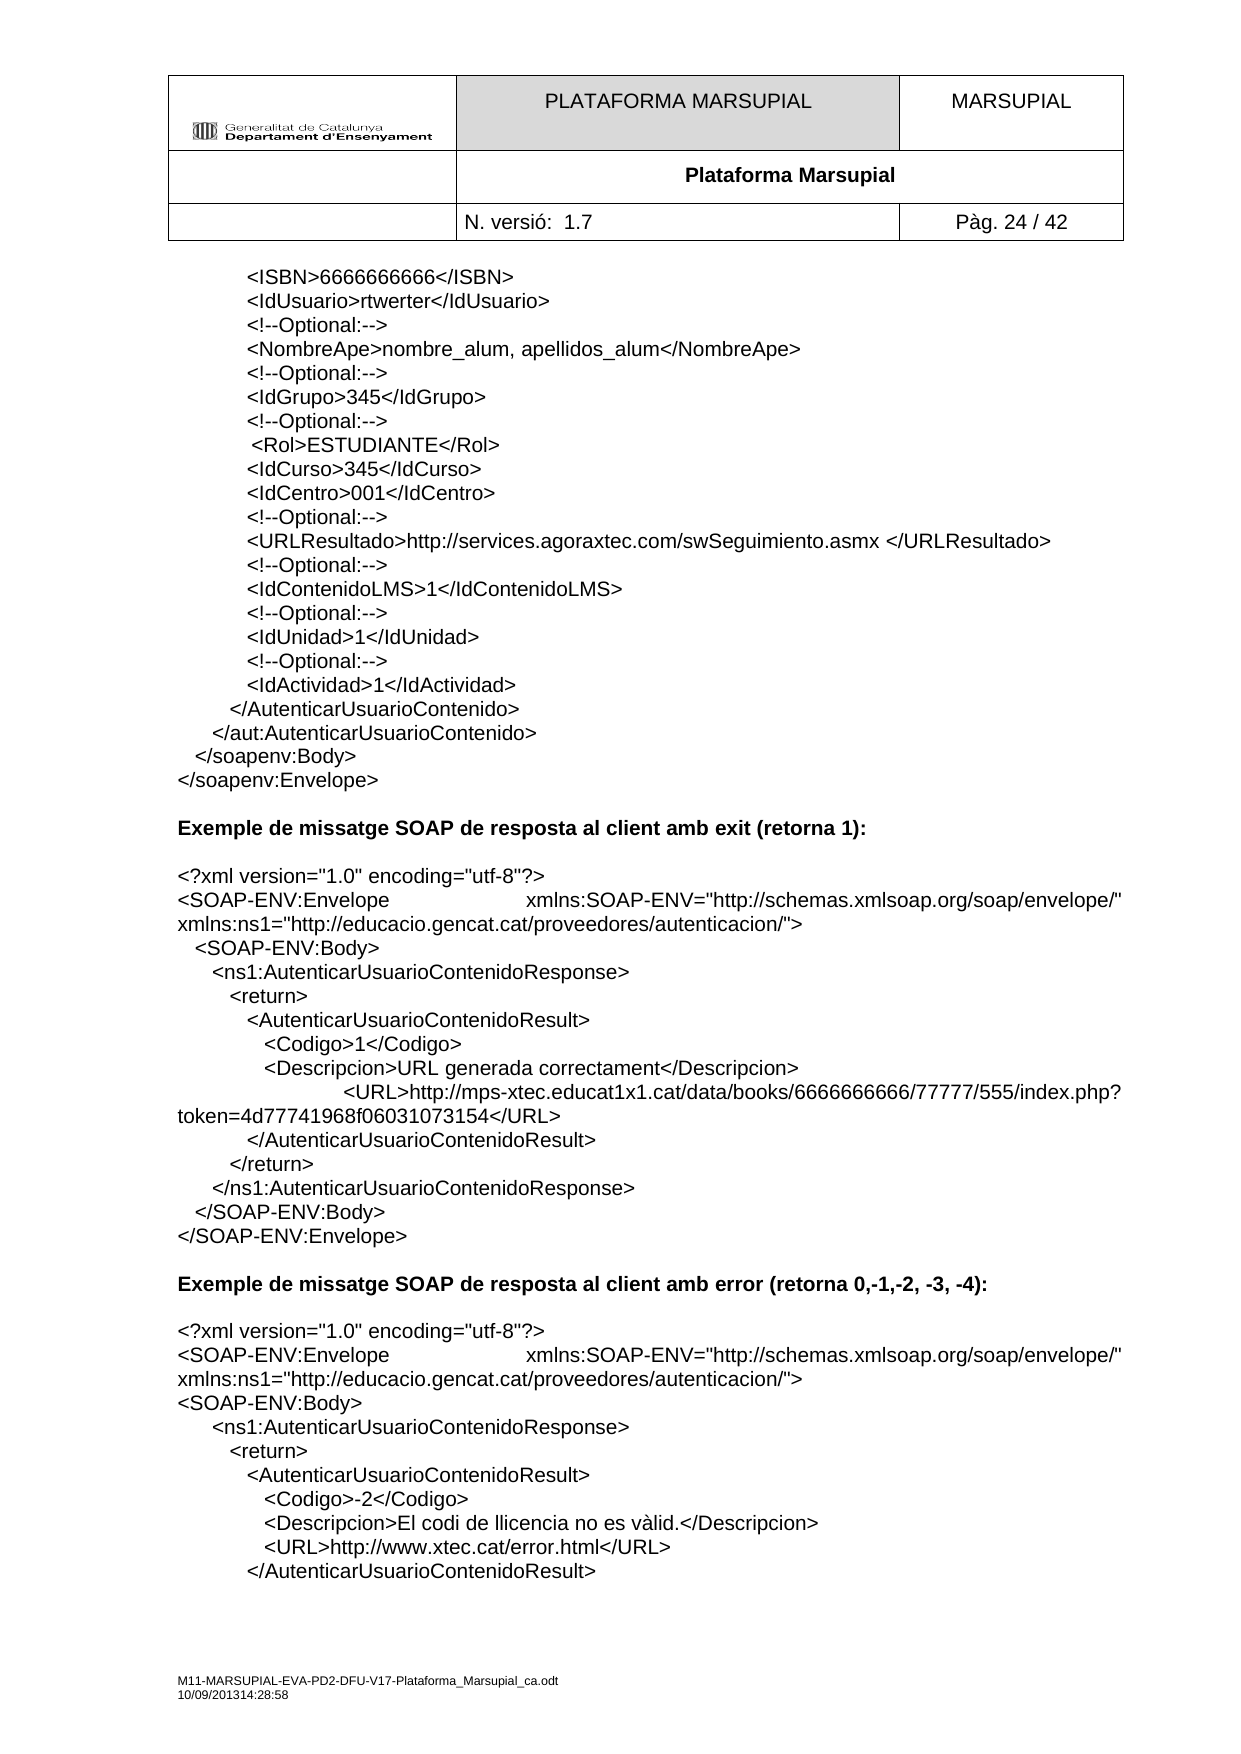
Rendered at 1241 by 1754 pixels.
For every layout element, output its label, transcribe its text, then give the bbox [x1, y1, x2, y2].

text <SOAP-ENV:Envelope xmlns:SOAP-ENV="http://schemas.xmlsoap.org/soap/envelope/" xmlns:ns1="http://educacio.gencat.cat/proveedores/autenticacion/"> [177, 888, 1122, 936]
text <ns1:AutenticarUsuarioContenidoResponse> [177, 1415, 1122, 1439]
text </AutenticarUsuarioContenido> [177, 696, 1122, 720]
text <ns1:AutenticarUsuarioContenidoResponse> [177, 960, 1122, 984]
text <IdCurso>345</IdCurso> [177, 457, 1122, 481]
text <URL>http://mps-xtec.educat1x1.cat/data/books/6666666666/77777/555/index.php?token=4d77741968f06031073154</URL> [177, 1080, 1122, 1128]
text <SOAP-ENV:Body> [177, 936, 1122, 960]
text <Descripcion>El codi de llicencia no es vàlid.</Descripcion> [177, 1511, 1122, 1535]
text <IdActividad>1</IdActividad> [177, 672, 1122, 696]
text <?xml version="1.0" encoding="utf-8"?> [177, 864, 1122, 888]
text <ISBN>6666666666</ISBN> [177, 265, 1122, 289]
text <!--Optional:--> [177, 361, 1122, 385]
text <?xml version="1.0" encoding="utf-8"?> [177, 1319, 1122, 1343]
text </ns1:AutenticarUsuarioContenidoResponse> [177, 1176, 1122, 1199]
text <Codigo>-2</Codigo> [177, 1487, 1122, 1511]
text <Codigo>1</Codigo> [177, 1032, 1122, 1056]
text <AutenticarUsuarioContenidoResult> [177, 1008, 1122, 1032]
text <Rol>ESTUDIANTE</Rol> [177, 433, 1122, 457]
text </return> [177, 1152, 1122, 1176]
text Exemple de missatge SOAP de resposta al client amb error (retorna 0,-1,-2, -3, -4): [177, 1271, 1122, 1295]
text <IdCentro>001</IdCentro> [177, 481, 1122, 505]
text <IdContenidoLMS>1</IdContenidoLMS> [177, 577, 1122, 601]
text <!--Optional:--> [177, 601, 1122, 624]
text <URLResultado>http://services.agoraxtec.com/swSeguimiento.asmx </URLResultado> [177, 529, 1122, 553]
text <NombreApe>nombre_alum, apellidos_alum</NombreApe> [177, 337, 1122, 361]
text <AutenticarUsuarioContenidoResult> [177, 1463, 1122, 1487]
text <Descripcion>URL generada correctament</Descripcion> [177, 1056, 1122, 1080]
text <SOAP-ENV:Envelope xmlns:SOAP-ENV="http://schemas.xmlsoap.org/soap/envelope/" xmlns:ns1="http://educacio.gencat.cat/proveedores/autenticacion/"> [177, 1343, 1122, 1391]
text <!--Optional:--> [177, 409, 1122, 433]
text <IdUsuario>rtwerter</IdUsuario> [177, 289, 1122, 313]
text </SOAP-ENV:Envelope> [177, 1223, 1122, 1247]
text </soapenv:Envelope> [177, 768, 1122, 792]
text <IdGrupo>345</IdGrupo> [177, 385, 1122, 409]
text </aut:AutenticarUsuarioContenido> [177, 720, 1122, 744]
text <return> [177, 984, 1122, 1008]
text </SOAP-ENV:Body> [177, 1199, 1122, 1223]
text </AutenticarUsuarioContenidoResult> [177, 1128, 1122, 1152]
text <!--Optional:--> [177, 505, 1122, 529]
text <IdUnidad>1</IdUnidad> [177, 624, 1122, 648]
text <return> [177, 1439, 1122, 1463]
text </AutenticarUsuarioContenidoResult> [177, 1559, 1122, 1583]
text Exemple de missatge SOAP de resposta al client amb exit (retorna 1): [177, 816, 1122, 840]
text </soapenv:Body> [177, 744, 1122, 768]
text <!--Optional:--> [177, 553, 1122, 577]
text <SOAP-ENV:Body> [177, 1391, 1122, 1415]
text <!--Optional:--> [177, 313, 1122, 337]
text <URL>http://www.xtec.cat/error.html</URL> [177, 1535, 1122, 1559]
text <!--Optional:--> [177, 648, 1122, 672]
